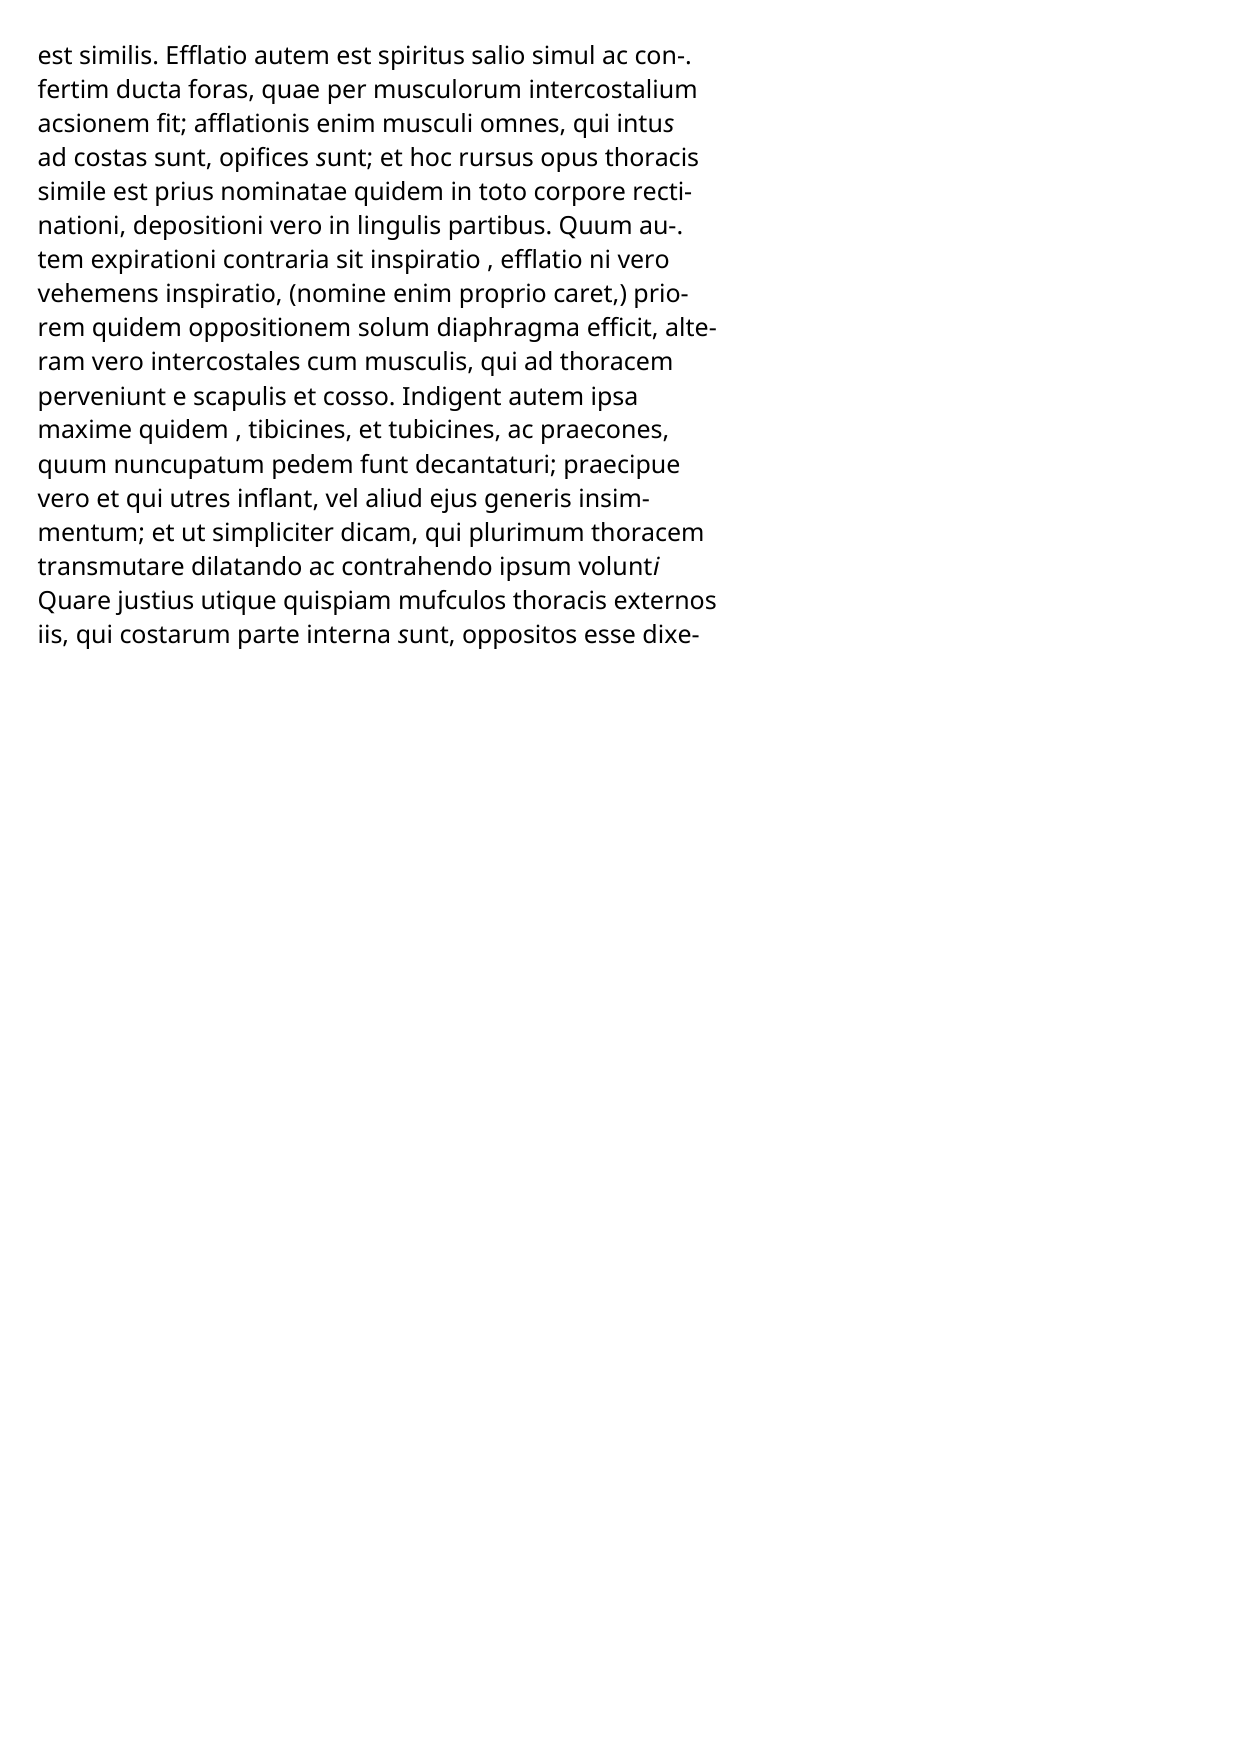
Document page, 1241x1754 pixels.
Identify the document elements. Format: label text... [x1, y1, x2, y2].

text est similis. Efflatio autem est spiritus salio simul ac con-. fertim ducta foras, quae per musculorum intercostalium acsionem fit; afflationis enim musculi omnes, qui intus ad costas sunt, opifices sunt; et hoc rursus opus thoracis simile est prius nominatae quidem in toto corpore recti- nationi, depositioni vero in lingulis partibus. Quum au-. tem expirationi contraria sit inspiratio , efflatio ni vero vehemens inspiratio, (nomine enim proprio caret,) prio- rem quidem oppositionem solum diaphragma efficit, alte- ram vero intercostales cum musculis, qui ad thoracem perveniunt e scapulis et cosso. Indigent autem ipsa maxime quidem , tibicines, et tubicines, ac praecones, quum nuncupatum pedem funt decantaturi; praecipue vero et qui utres inflant, vel aliud ejus generis insim- mentum; et ut simpliciter dicam, qui plurimum thoracem transmutare dilatando ac contrahendo ipsum volunti Quare justius utique quispiam mufculos thoracis externos iis, qui costarum parte interna sunt, oppositos esse dixe- [37, 37, 1203, 651]
